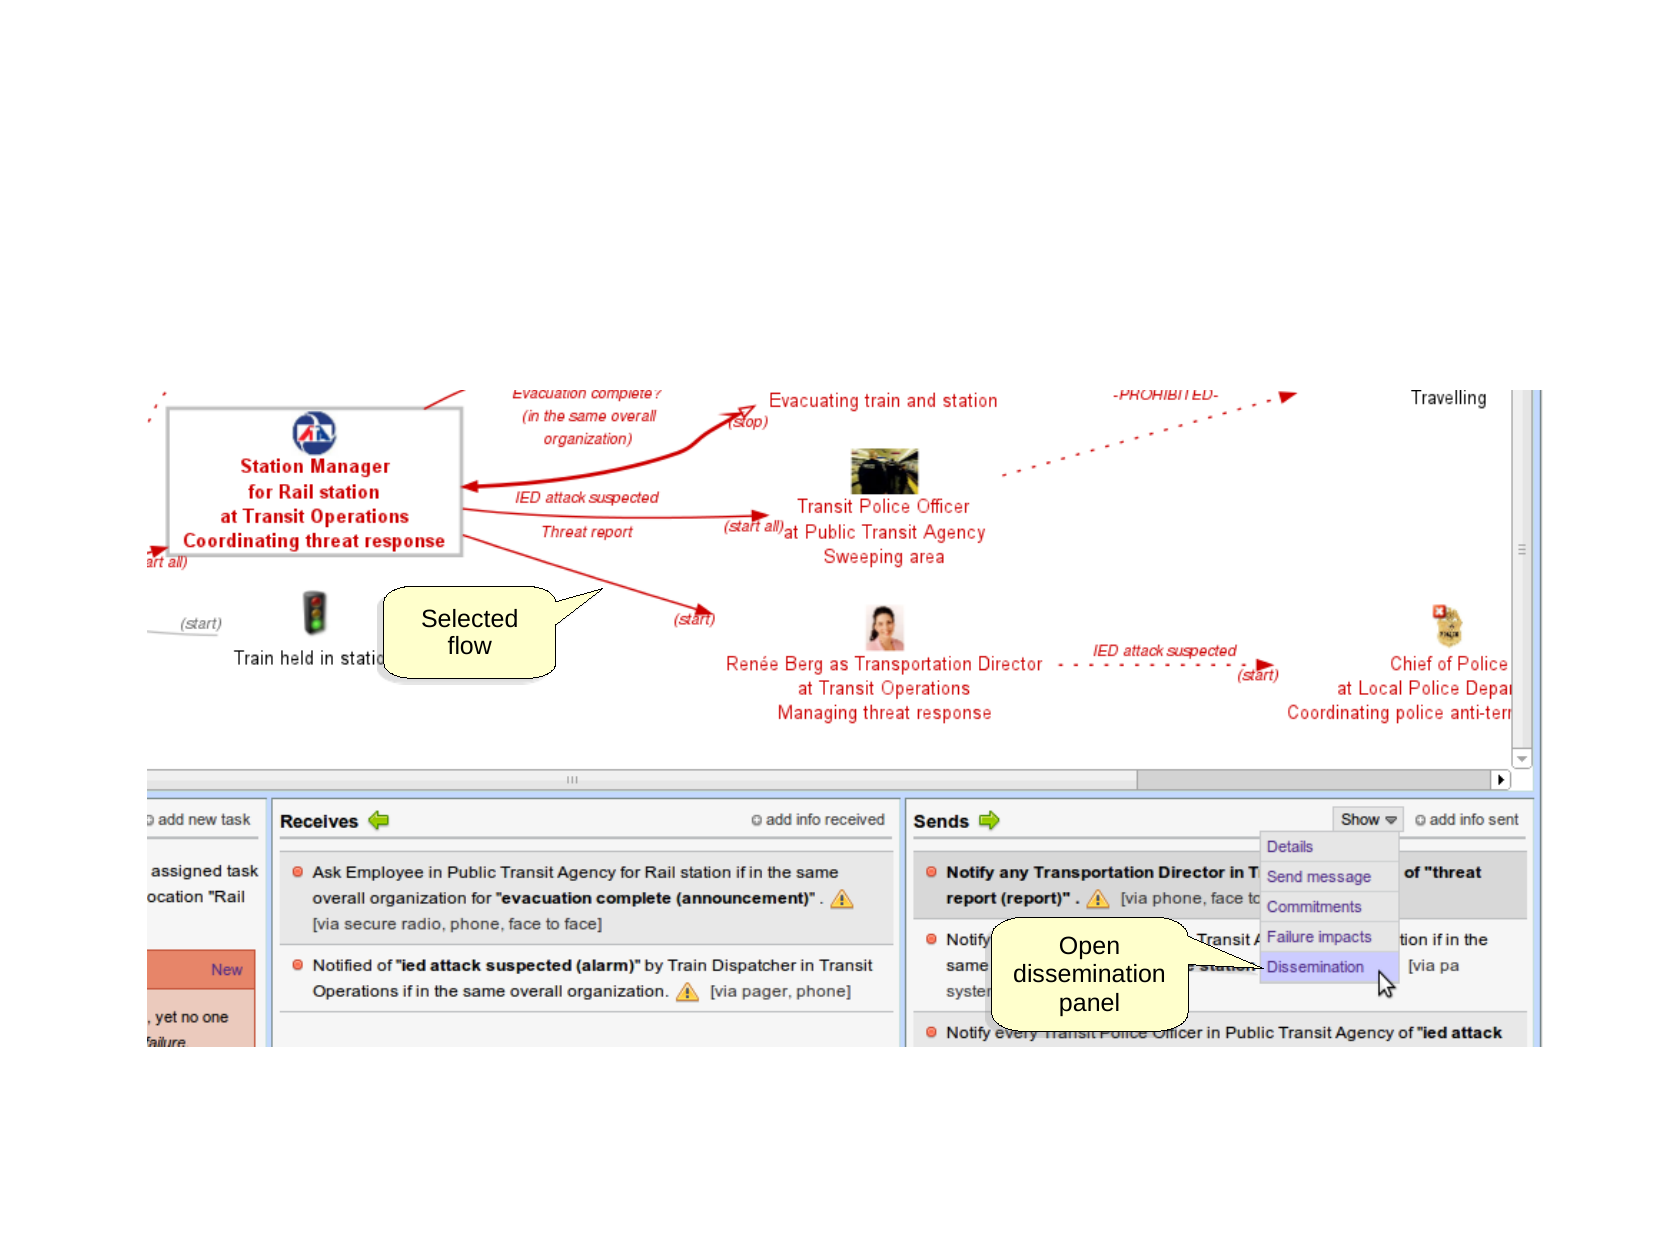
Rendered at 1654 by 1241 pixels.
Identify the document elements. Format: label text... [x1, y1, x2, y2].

text_box Open dissemination panel [991, 917, 1264, 1032]
picture [147, 390, 1543, 1047]
text_box Selected flow [383, 586, 603, 679]
